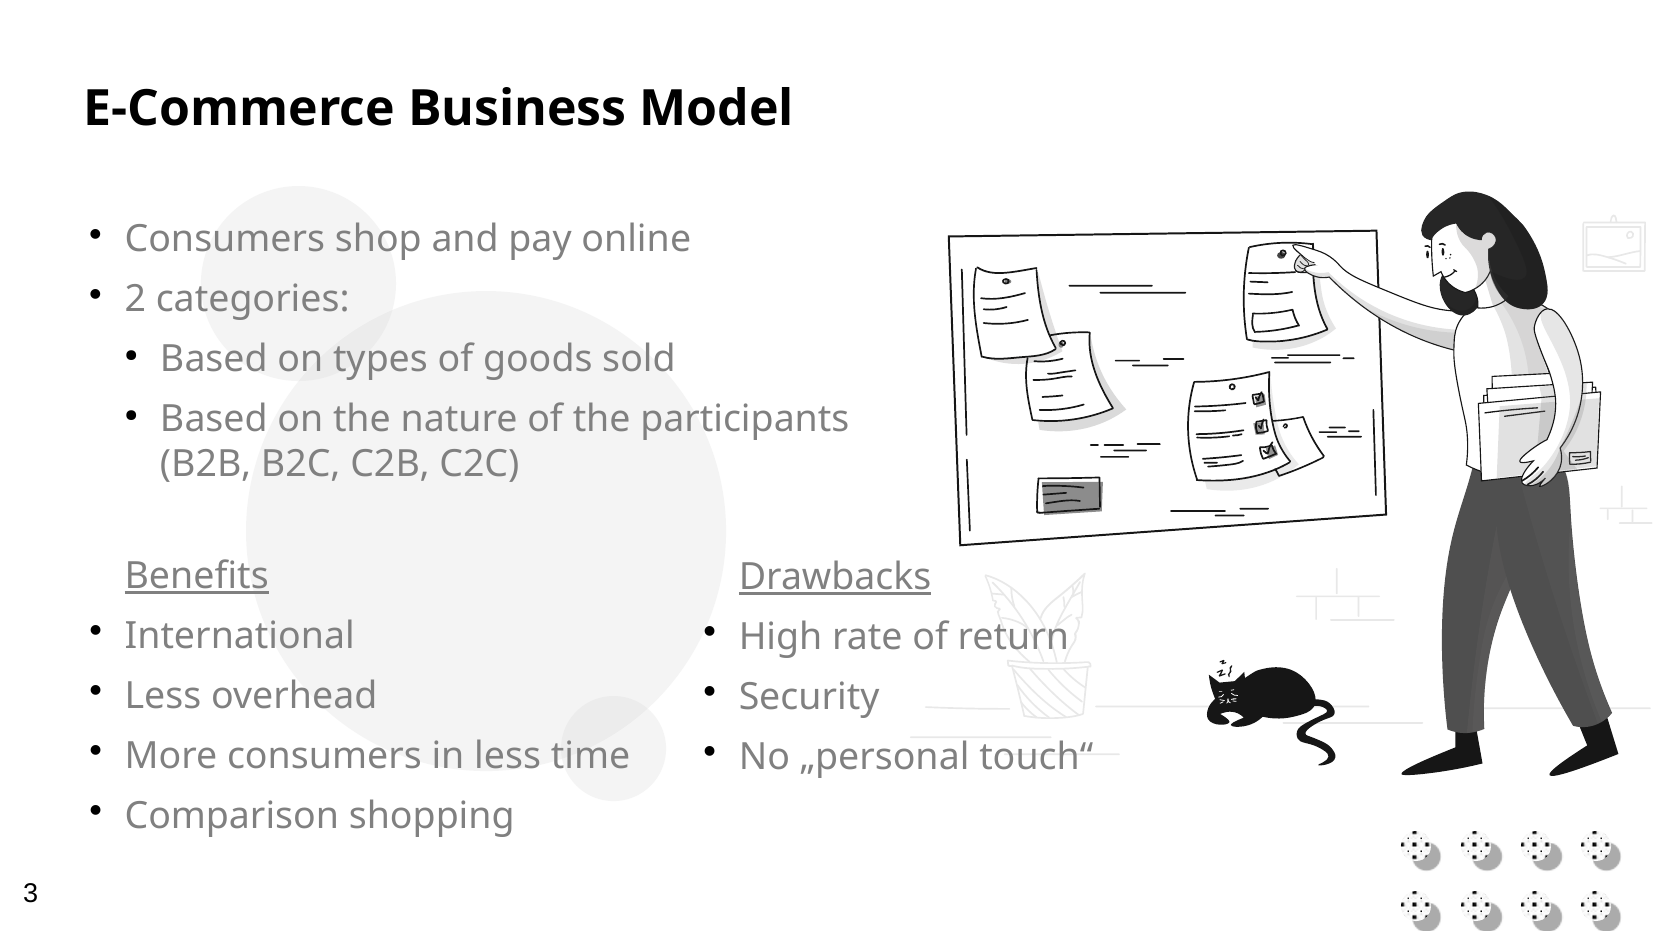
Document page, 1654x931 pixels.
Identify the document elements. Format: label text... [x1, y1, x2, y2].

picture [1580, 890, 1612, 922]
picture [1581, 830, 1612, 862]
picture [1400, 830, 1432, 862]
text_box E-Commerce Business Model [69, 68, 1034, 134]
text_box Drawbacks High rate of return Security No „personal touch“ [688, 544, 1211, 840]
picture [1520, 890, 1552, 922]
picture [1400, 891, 1432, 922]
text_box Benefits International Less overhead More consumers in less time Comparison shopping [74, 543, 689, 839]
picture [1520, 831, 1552, 862]
picture [1460, 830, 1492, 862]
text_box Consumers shop and pay online 2 categories: Based on types of goods sold Based on the nature of the participants (B2B, B2C, C2B, C2C) [74, 206, 1004, 502]
text_box [8, 870, 1063, 916]
picture [1461, 890, 1492, 922]
